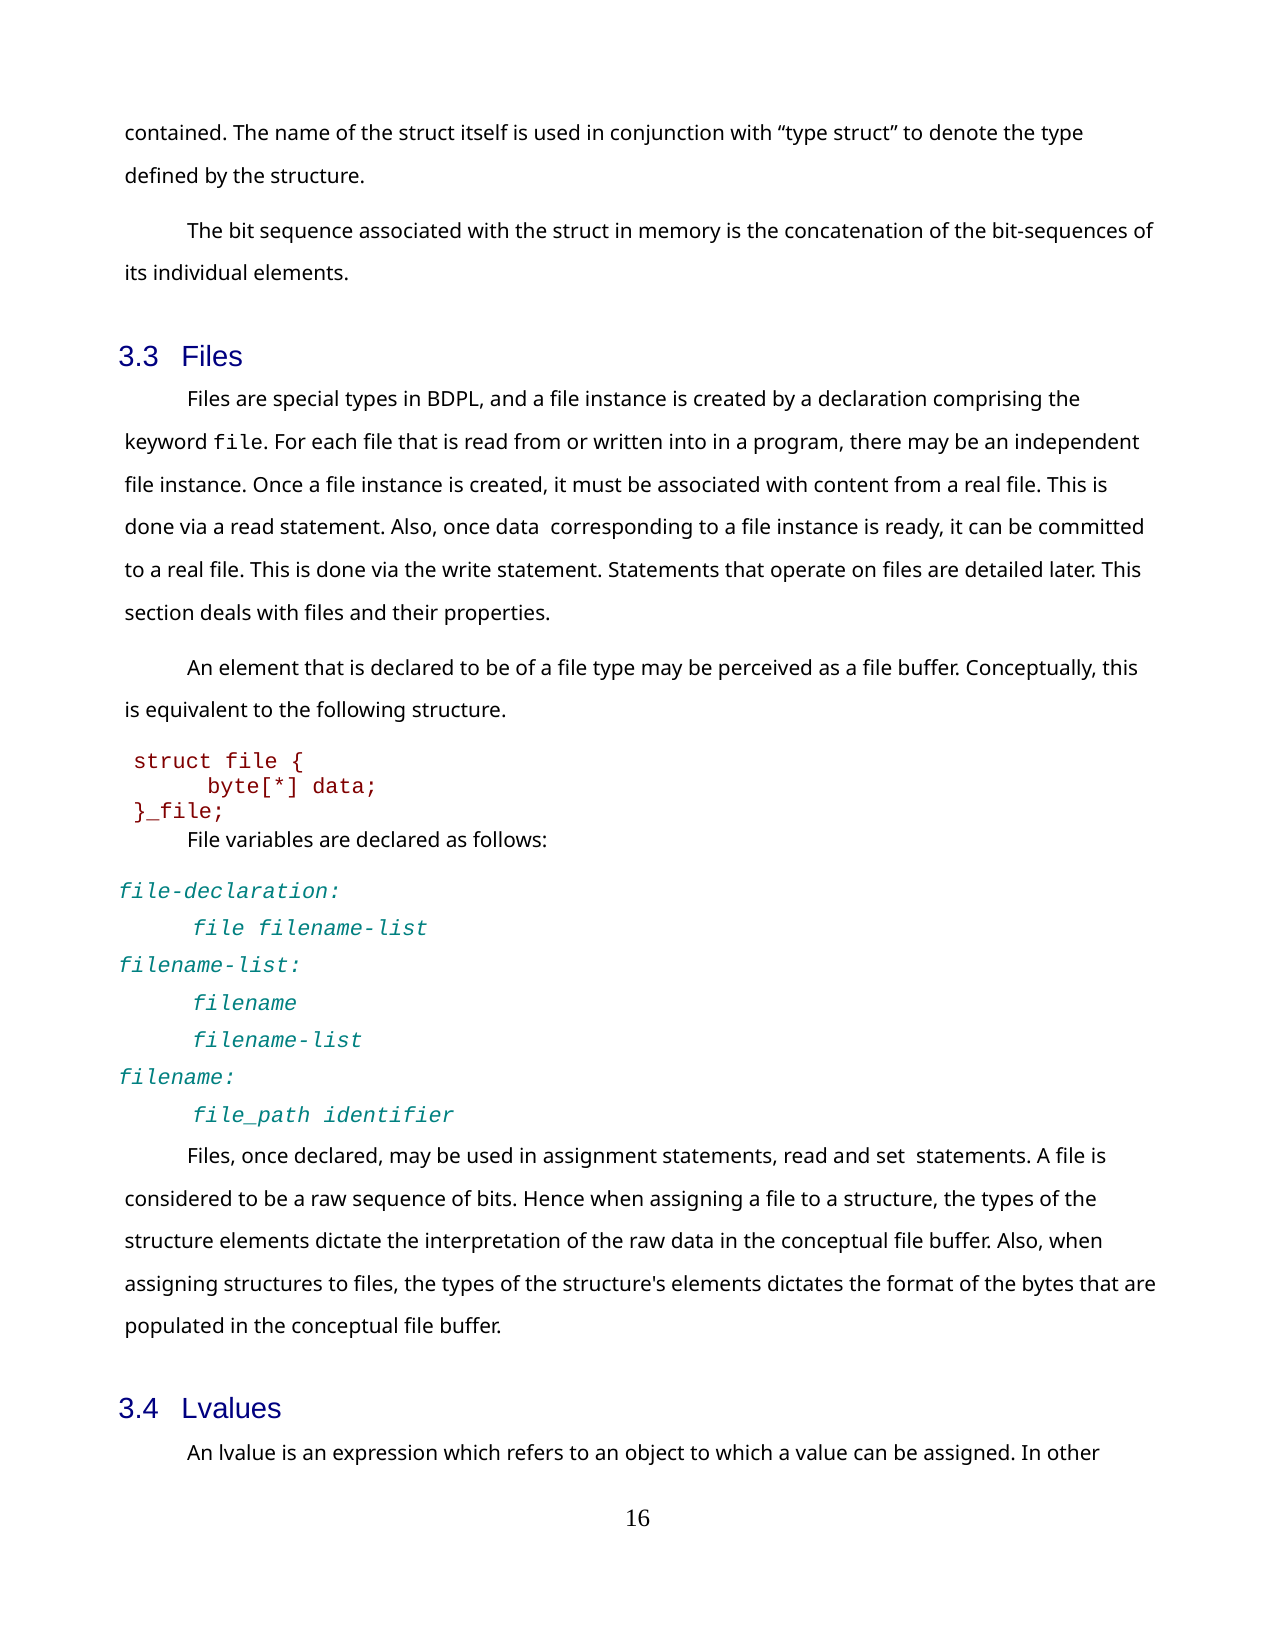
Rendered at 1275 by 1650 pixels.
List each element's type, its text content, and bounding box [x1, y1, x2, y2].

text contained. The name of the struct itself is used in conjunction with “type struct” to denote the type defined by the structure. [124, 118, 1157, 189]
text An lvalue is an expression which refers to an object to which a value can be assigned. In other [124, 1438, 1157, 1466]
text filename-list: [118, 954, 1157, 979]
subtitle Lvalues [118, 1392, 1157, 1425]
text An element that is declared to be of a file type may be perceived as a file buffer. Conceptually, this is equivalent to the following structure. [124, 653, 1157, 724]
text file-declaration: [118, 880, 1157, 905]
text Files, once declared, may be used in assignment statements, read and set statements. A file is considered to be a raw sequence of bits. Hence when assigning a file to a structure, the types of the structure elements dictate the interpretation of the raw data in the conceptual file buffer. Also, when assigning structures to files, the types of the structure's elements dictates the format of the bytes that are populated in the conceptual file buffer. [124, 1141, 1157, 1340]
text file_path identifier [118, 1104, 1157, 1128]
text filename [118, 992, 1157, 1017]
text filename-list [118, 1029, 1157, 1054]
text The bit sequence associated with the struct in memory is the concatenation of the bit-sequences of its individual elements. [124, 216, 1157, 287]
text Files are special types in BDPL, and a file instance is created by a declaration comprising the keyword file. For each file that is read from or written into in a program, there may be an independent file instance. Once a file instance is created, it must be associated with content from a real file. This is done via a read statement. Also, once data corresponding to a file instance is ready, it can be committed to a real file. This is done via the write statement. Statements that operate on files are detailed later. This section deals with files and their properties. [124, 384, 1157, 626]
text struct file { [133, 751, 1157, 775]
text byte[*] data; [133, 775, 1157, 800]
text }_file; [133, 800, 1157, 825]
text file filename-list [118, 917, 1157, 942]
text File variables are declared as follows: [124, 825, 1157, 853]
subtitle Files [118, 338, 1157, 372]
text filename: [118, 1066, 1157, 1091]
